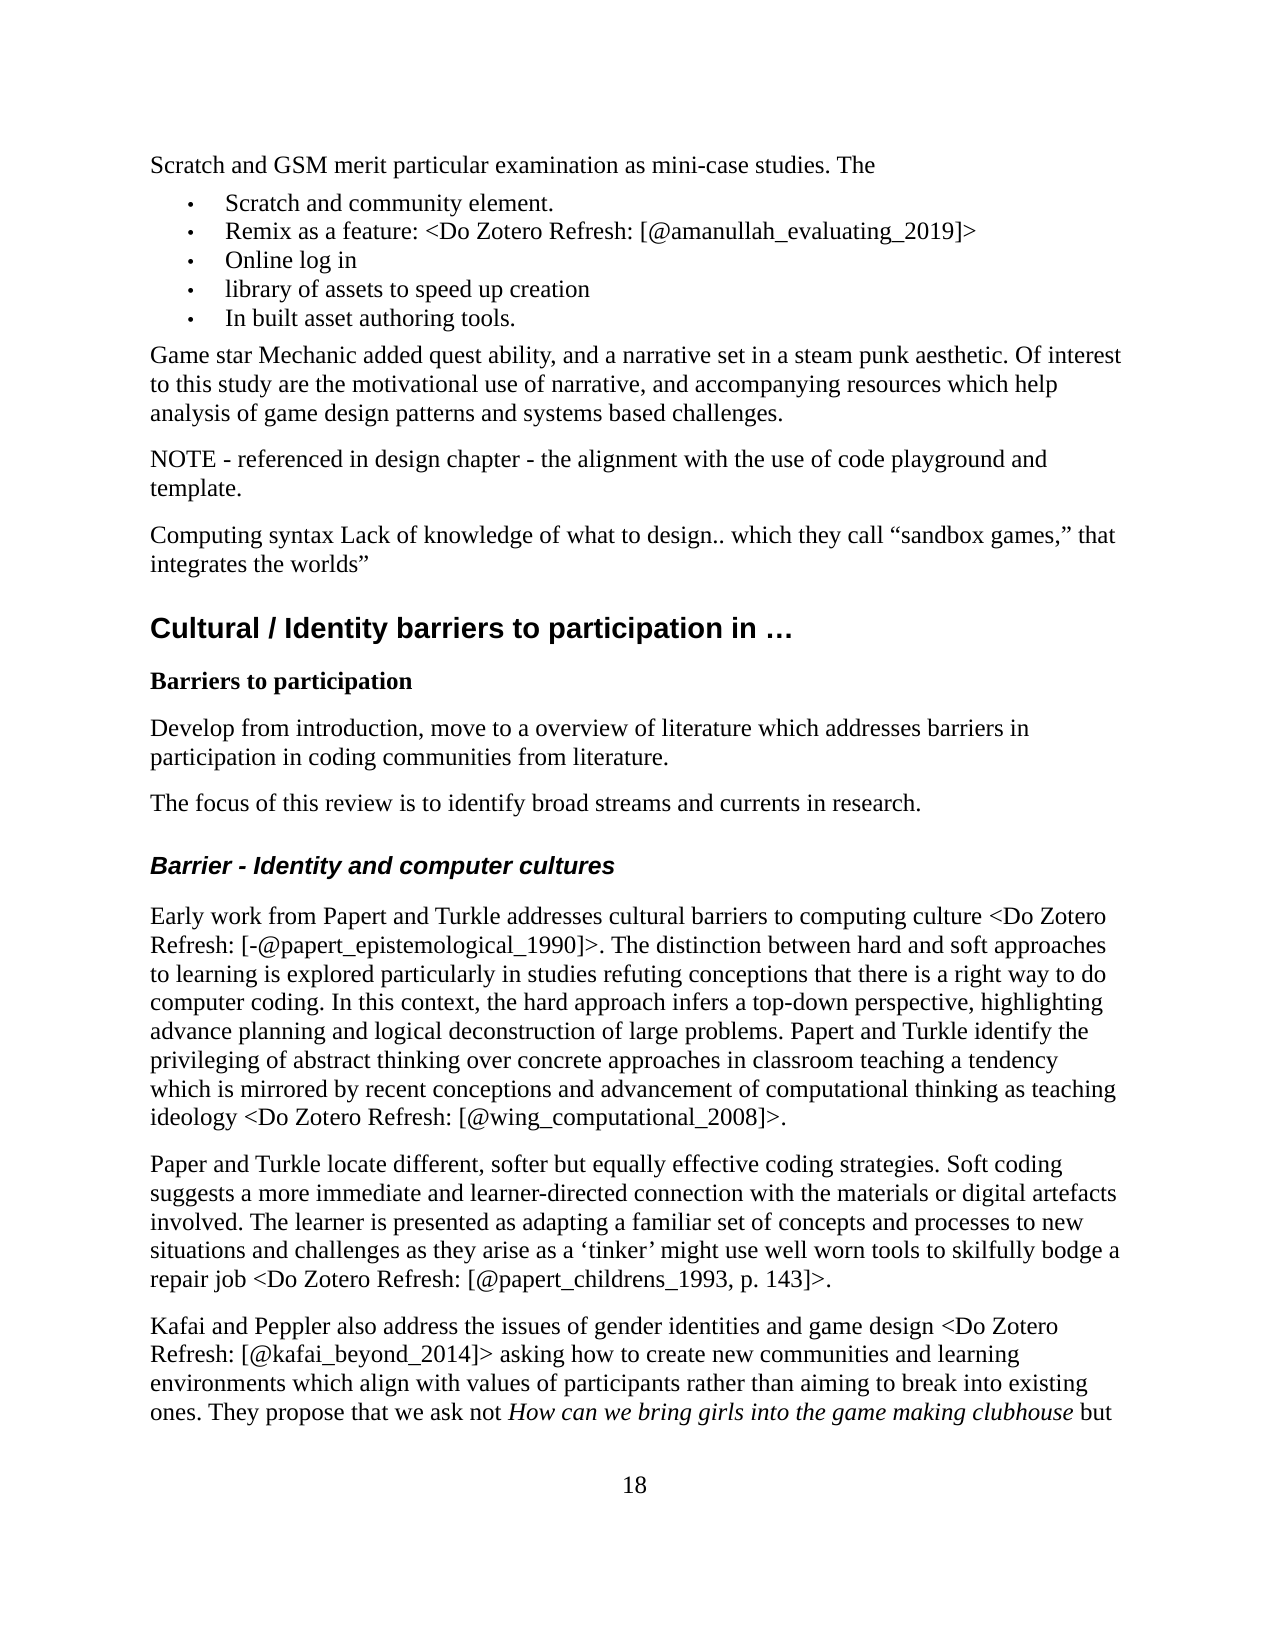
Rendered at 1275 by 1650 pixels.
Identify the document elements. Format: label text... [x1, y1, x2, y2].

list Remix as a feature: <Do Zotero Refresh: [@amanullah_evaluating_2019]> [187, 216, 1125, 245]
subtitle Barrier - Identity and computer cultures [150, 851, 1125, 880]
subtitle Cultural / Identity barriers to participation in … [150, 611, 1125, 645]
text NOTE - referenced in design chapter - the alignment with the use of code playground and template. [150, 444, 1125, 502]
text Scratch and GSM merit particular examination as mini-case studies. The [150, 150, 1125, 179]
text Computing syntax Lack of knowledge of what to design.. which they call “sandbox games,” that integrates the worlds” [150, 520, 1125, 577]
list In built asset authoring tools. [187, 303, 1125, 331]
text Develop from introduction, move to a overview of literature which addresses barriers in participation in coding communities from literature. [150, 713, 1125, 771]
text Barriers to participation [150, 666, 1125, 695]
list Scratch and community element. [187, 188, 1125, 216]
text Kafai and Peppler also address the issues of gender identities and game design <Do Zotero Refresh: [@kafai_beyond_2014]> asking how to create new communities and learning environments which align with values of participants rather than aiming to break into existing ones. They propose that we ask not How can we bring girls into the game making clubhouse but [150, 1311, 1125, 1426]
list library of assets to speed up creation [187, 274, 1125, 303]
list Online log in [187, 245, 1125, 274]
text The focus of this review is to identify broad streams and currents in research. [150, 788, 1125, 817]
text Early work from Papert and Turkle addresses cultural barriers to computing culture <Do Zotero Refresh: [-@papert_epistemological_1990]>. The distinction between hard and soft approaches to learning is explored particularly in studies refuting conceptions that there is a right way to do computer coding. In this context, the hard approach infers a top-down perspective, highlighting advance planning and logical deconstruction of large problems. Papert and Turkle identify the privileging of abstract thinking over concrete approaches in classroom teaching a tendency which is mirrored by recent conceptions and advancement of computational thinking as teaching ideology <Do Zotero Refresh: [@wing_computational_2008]>. [150, 901, 1125, 1131]
text Paper and Turkle locate different, softer but equally effective coding strategies. Soft coding suggests a more immediate and learner-directed connection with the materials or digital artefacts involved. The learner is presented as adapting a familiar set of concepts and processes to new situations and challenges as they arise as a ‘tinker’ might use well worn tools to skilfully bodge a repair job <Do Zotero Refresh: [@papert_childrens_1993, p. 143]>. [150, 1149, 1125, 1293]
text Game star Mechanic added quest ability, and a narrative set in a steam punk aesthetic. Of interest to this study are the motivational use of narrative, and accompanying resources which help analysis of game design patterns and systems based challenges. [150, 340, 1125, 427]
